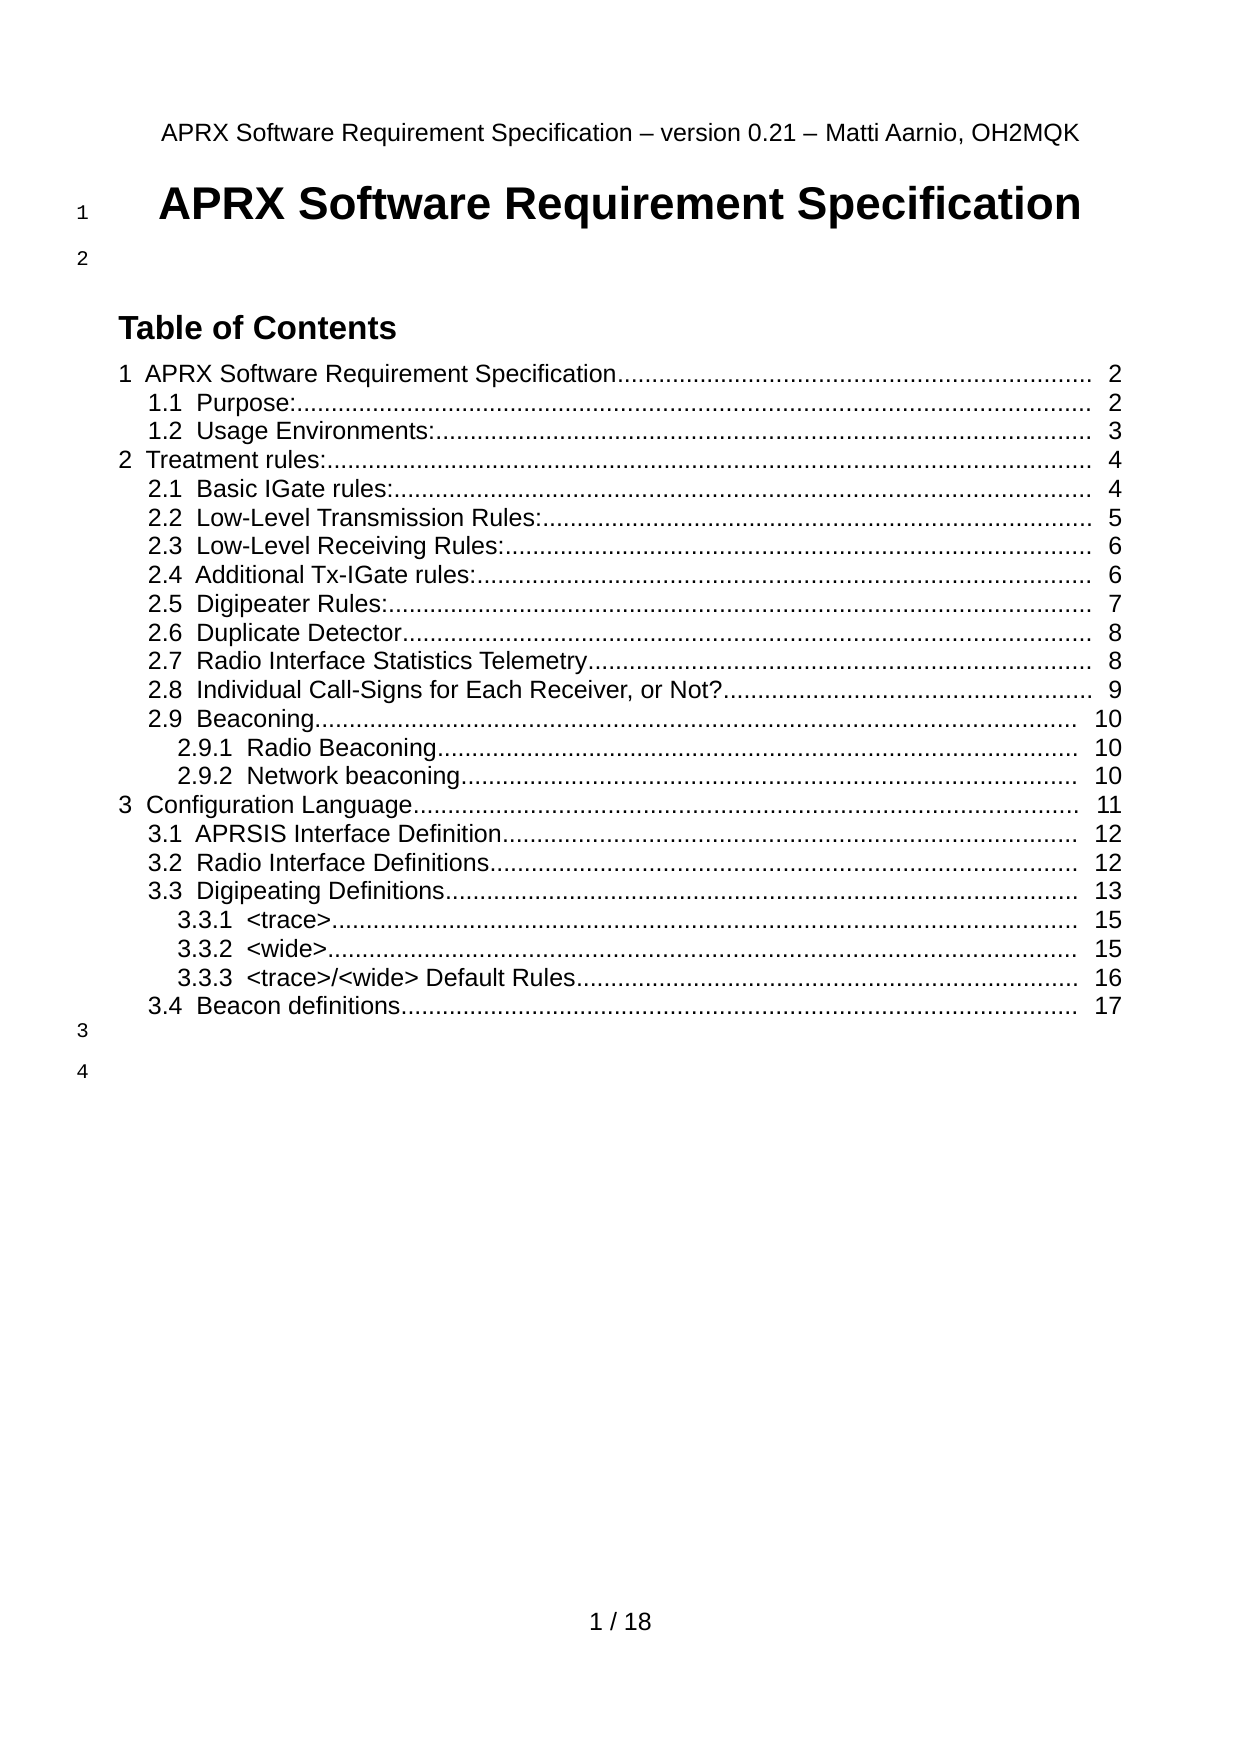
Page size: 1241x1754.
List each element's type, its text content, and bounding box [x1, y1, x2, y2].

text 2.4 Additional Tx-IGate rules: 6 [148, 560, 1122, 589]
text 3.1 APRSIS Interface Definition 12 [148, 819, 1122, 847]
text 2 Treatment rules: 4 [118, 445, 1122, 474]
text 1.2 Usage Environments: 3 [148, 416, 1122, 445]
text 1.1 Purpose: 2 [148, 387, 1122, 416]
text 2.6 Duplicate Detector 8 [148, 617, 1122, 646]
subtitle Table of Contents [118, 308, 1122, 346]
text 2.9 Beaconing 10 [148, 704, 1122, 732]
text 3.2 Radio Interface Definitions 12 [148, 847, 1122, 876]
text 3.3.3 <trace>/<wide> Default Rules 16 [177, 962, 1122, 991]
text 2.3 Low-Level Receiving Rules: 6 [148, 531, 1122, 560]
text 3.3.2 <wide> 15 [177, 934, 1122, 962]
text APRX Software Requirement Specification [118, 176, 1122, 229]
text 2.9.2 Network beaconing 10 [177, 761, 1122, 790]
text 3.3.1 <trace> 15 [177, 905, 1122, 934]
text 2.5 Digipeater Rules: 7 [148, 589, 1122, 617]
text 1 APRX Software Requirement Specification 2 [118, 359, 1122, 387]
text 3.3 Digipeating Definitions 13 [148, 876, 1122, 905]
text 2.1 Basic IGate rules: 4 [148, 474, 1122, 502]
text 2.7 Radio Interface Statistics Telemetry 8 [148, 646, 1122, 675]
text 2.2 Low-Level Transmission Rules: 5 [148, 502, 1122, 531]
text 2.8 Individual Call-Signs for Each Receiver, or Not? 9 [148, 675, 1122, 704]
text 2.9.1 Radio Beaconing 10 [177, 732, 1122, 761]
text 3 Configuration Language 11 [118, 790, 1122, 819]
text 3.4 Beacon definitions 17 [148, 991, 1122, 1020]
